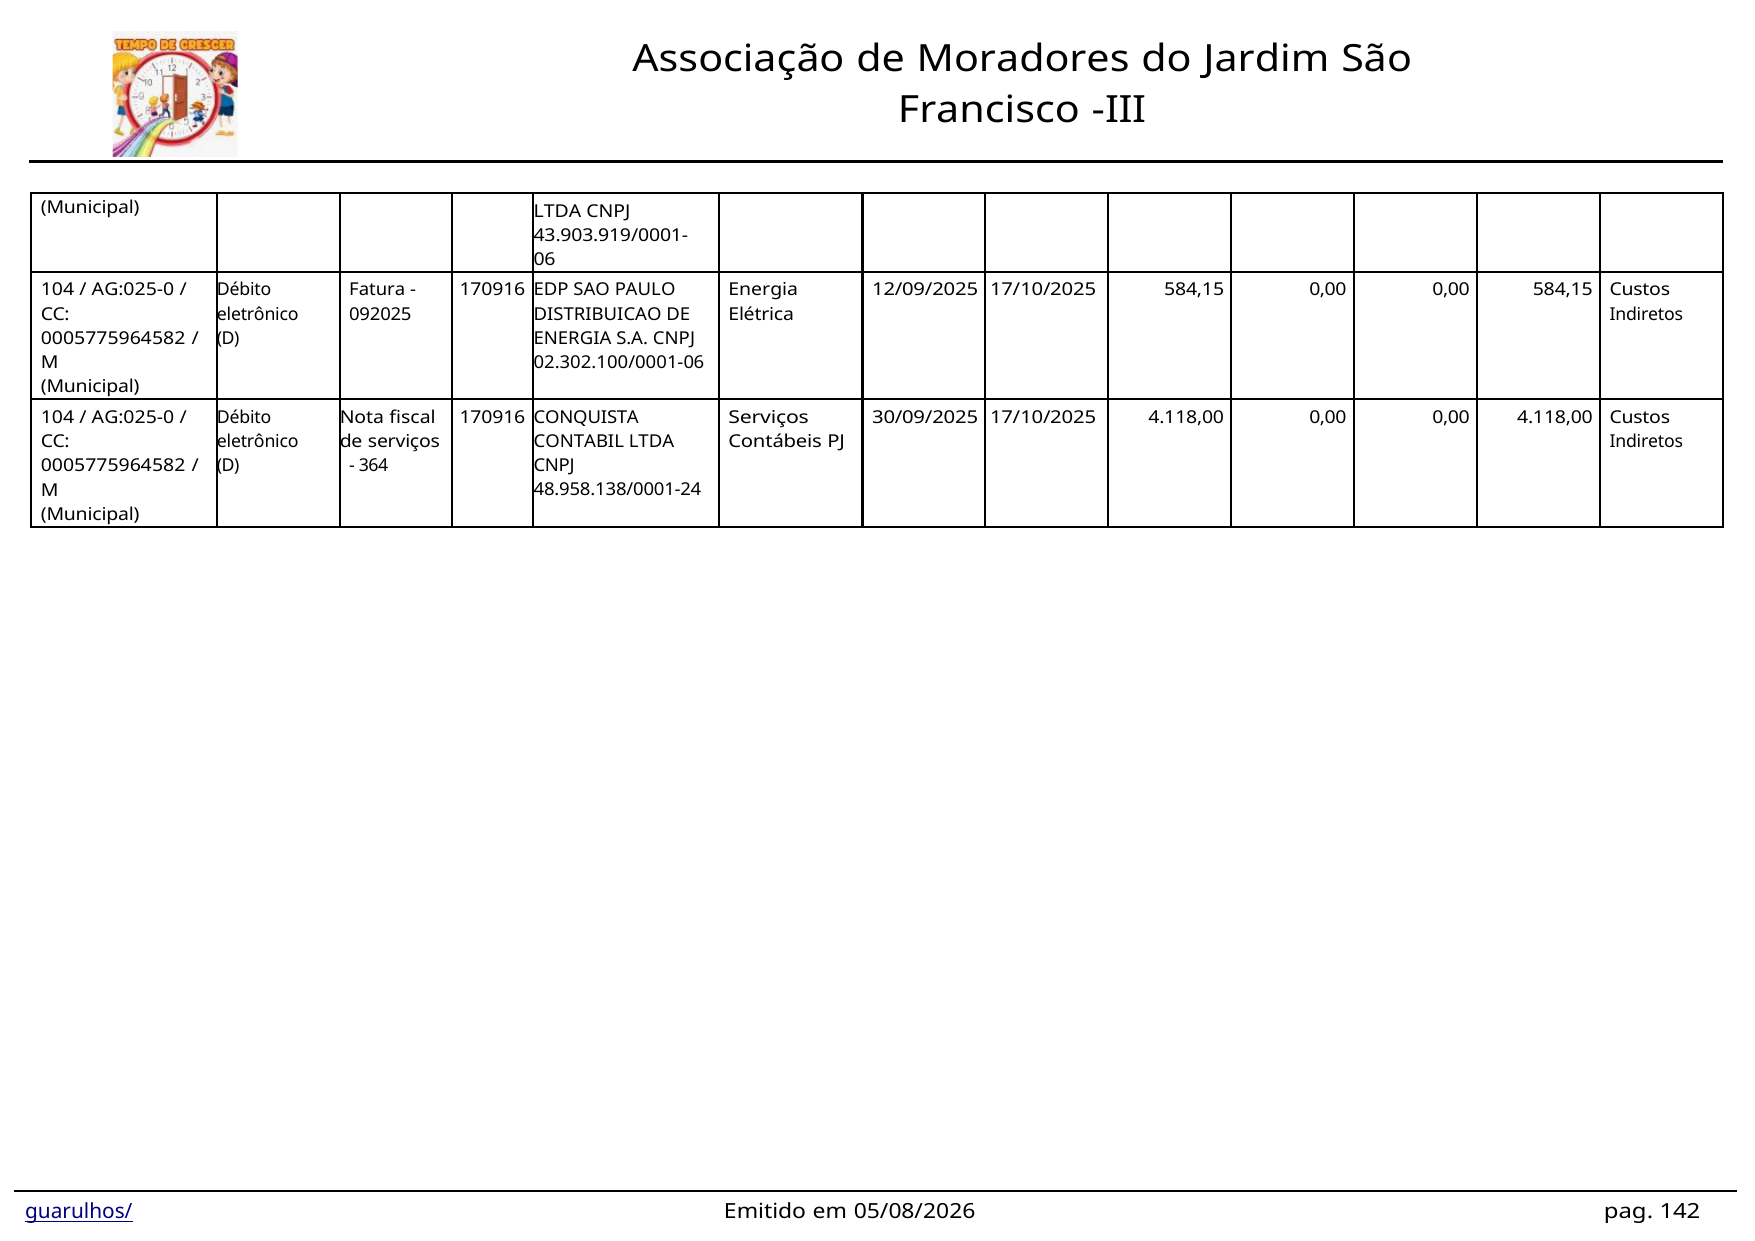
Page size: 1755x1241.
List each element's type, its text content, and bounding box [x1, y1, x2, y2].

table_cell [986, 194, 1107, 271]
table_cell [864, 194, 984, 271]
table_cell 584,15 [1109, 273, 1230, 398]
table_cell [341, 194, 451, 271]
table_cell CONQUISTA CONTABIL LTDA CNPJ 48.958.138/0001-24 [534, 400, 718, 526]
table_cell Débito eletrônico (D) [218, 273, 339, 398]
table_cell 584,15 [1478, 273, 1599, 398]
table_cell [218, 194, 339, 271]
table_cell [1355, 194, 1476, 271]
table_cell Fatura - 092025 [341, 273, 451, 398]
table_cell 4.118,00 [1478, 400, 1599, 526]
table_cell Serviços Contábeis PJ [720, 400, 861, 526]
table_cell 0,00 [1355, 273, 1476, 398]
table_cell EDP SAO PAULO DISTRIBUICAO DE ENERGIA S.A. CNPJ 02.302.100/0001-06 [534, 273, 718, 398]
table_cell 17/10/2025 [986, 273, 1107, 398]
table_cell Energia Elétrica [720, 273, 861, 398]
table_cell 17/10/2025 [986, 400, 1107, 526]
table_cell [720, 194, 861, 271]
table_cell 30/09/2025 [864, 400, 984, 526]
table_cell 0,00 [1232, 400, 1353, 526]
table_cell Nota fiscal de serviços - 364 [341, 400, 451, 526]
table_cell 104 / AG:025-0 / CC: 0005775964582 / M (Municipal) [32, 273, 216, 398]
table_cell (Municipal) [32, 194, 216, 271]
table_cell Débito eletrônico (D) [218, 400, 339, 526]
table_cell [1478, 194, 1599, 271]
table_cell 12/09/2025 [864, 273, 984, 398]
table_cell 170916 [453, 273, 532, 398]
table_cell Custos Indiretos [1601, 400, 1722, 526]
table_cell LTDA CNPJ 43.903.919/0001-06 [534, 194, 718, 271]
table_cell 170916 [453, 400, 532, 526]
table_cell [1232, 194, 1353, 271]
table_cell 0,00 [1355, 400, 1476, 526]
table_cell 4.118,00 [1109, 400, 1230, 526]
table_cell Custos Indiretos [1601, 273, 1722, 398]
table_cell [453, 194, 532, 271]
table_cell 0,00 [1232, 273, 1353, 398]
table_cell [1109, 194, 1230, 271]
table_cell [1601, 194, 1722, 271]
table_cell 104 / AG:025-0 / CC: 0005775964582 / M (Municipal) [32, 400, 216, 526]
